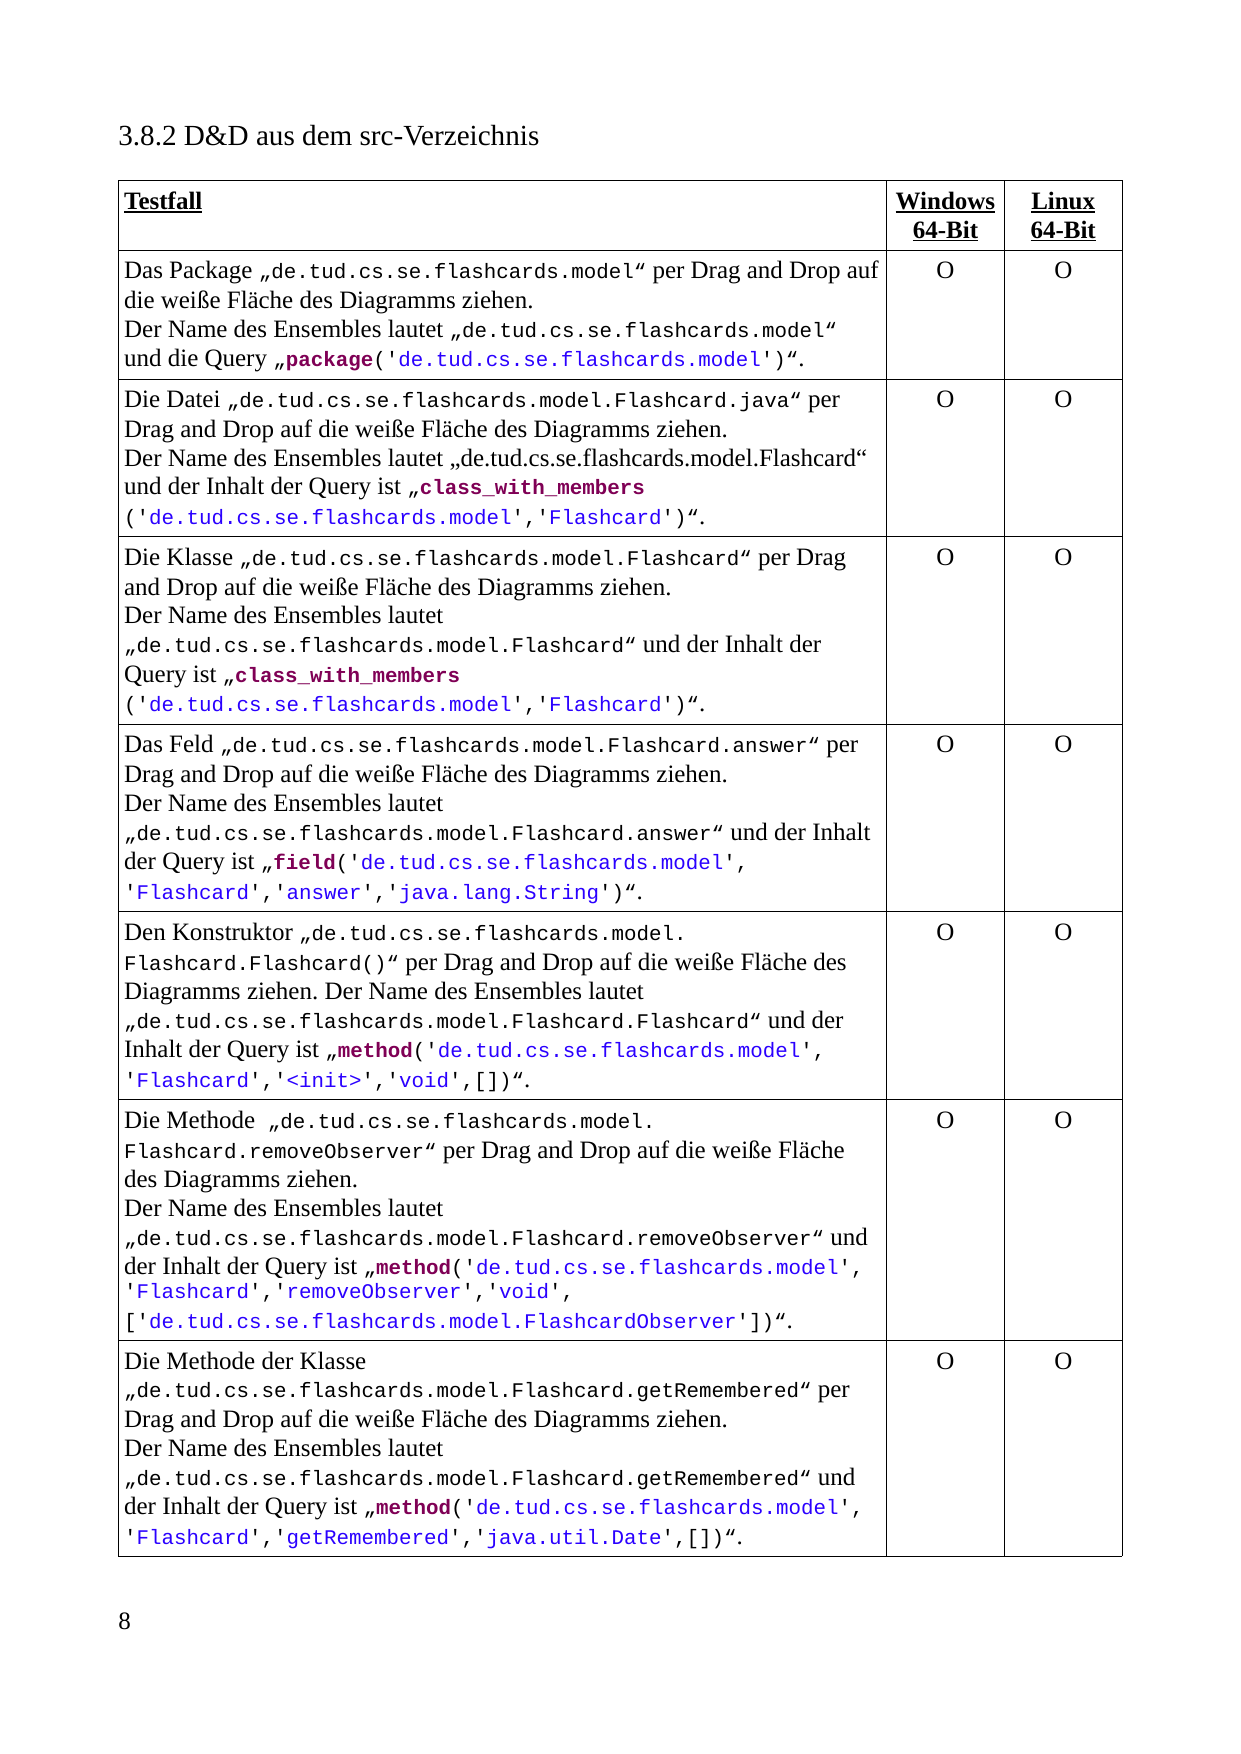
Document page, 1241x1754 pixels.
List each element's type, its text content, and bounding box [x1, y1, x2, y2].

table_cell O [1005, 912, 1122, 1099]
table_cell O [1005, 1100, 1122, 1340]
table_cell Die Methode der Klasse „de.tud.cs.se.flashcards.model.Flashcard.getRemembered“ per Drag and Drop auf die weiße Fläche des Diagramms ziehen. Der Name des Ensembles lautet „de.tud.cs.se.flashcards.model.Flashcard.getRemembered“ und der Inhalt der Query ist „method('de.tud.cs.se.flashcards.model', 'Flashcard','getRemembered','java.util.Date',[])“. [119, 1341, 886, 1556]
table_cell Den Konstruktor „de.tud.cs.se.flashcards.model. Flashcard.Flashcard()“ per Drag and Drop auf die weiße Fläche des Diagramms ziehen. Der Name des Ensembles lautet „de.tud.cs.se.flashcards.model.Flashcard.Flashcard“ und der Inhalt der Query ist „method('de.tud.cs.se.flashcards.model', 'Flashcard','<init>','void',[])“. [119, 912, 886, 1099]
table_cell Die Klasse „de.tud.cs.se.flashcards.model.Flashcard“ per Drag and Drop auf die weiße Fläche des Diagramms ziehen. Der Name des Ensembles lautet „de.tud.cs.se.flashcards.model.Flashcard“ und der Inhalt der Query ist „class_with_members ('de.tud.cs.se.flashcards.model','Flashcard')“. [119, 537, 886, 724]
table_header Windows 64-Bit [887, 181, 1004, 249]
table_cell O [887, 537, 1004, 724]
table_cell O [1005, 1341, 1122, 1556]
table_header Testfall [119, 181, 886, 249]
table_header Linux 64-Bit [1005, 181, 1122, 249]
table_cell O [1005, 251, 1122, 378]
table_cell O [887, 380, 1004, 536]
text 3.8.2 D&D aus dem src-Verzeichnis [118, 118, 1122, 152]
table_cell O [1005, 725, 1122, 911]
table_cell Das Package „de.tud.cs.se.flashcards.model“ per Drag and Drop auf die weiße Fläche des Diagramms ziehen. Der Name des Ensembles lautet „de.tud.cs.se.flashcards.model“ und die Query „package('de.tud.cs.se.flashcards.model')“. [119, 251, 886, 378]
table_cell O [1005, 380, 1122, 536]
table_cell Das Feld „de.tud.cs.se.flashcards.model.Flashcard.answer“ per Drag and Drop auf die weiße Fläche des Diagramms ziehen. Der Name des Ensembles lautet „de.tud.cs.se.flashcards.model.Flashcard.answer“ und der Inhalt der Query ist „field('de.tud.cs.se.flashcards.model', 'Flashcard','answer','java.lang.String')“. [119, 725, 886, 911]
table_cell O [887, 1100, 1004, 1340]
table_cell O [887, 725, 1004, 911]
table_cell O [887, 1341, 1004, 1556]
table_cell O [887, 251, 1004, 378]
table_cell Die Datei „de.tud.cs.se.flashcards.model.Flashcard.java“ per Drag and Drop auf die weiße Fläche des Diagramms ziehen. Der Name des Ensembles lautet „de.tud.cs.se.flashcards.model.Flashcard“ und der Inhalt der Query ist „class_with_members ('de.tud.cs.se.flashcards.model','Flashcard')“. [119, 380, 886, 536]
table_cell Die Methode „de.tud.cs.se.flashcards.model. Flashcard.removeObserver“ per Drag and Drop auf die weiße Fläche des Diagramms ziehen. Der Name des Ensembles lautet „de.tud.cs.se.flashcards.model.Flashcard.removeObserver“ und der Inhalt der Query ist „method('de.tud.cs.se.flashcards.model', 'Flashcard','removeObserver','void',['de.tud.cs.se.flashcards.model.FlashcardObserver'])“. [119, 1100, 886, 1340]
table_cell O [1005, 537, 1122, 724]
table_cell O [887, 912, 1004, 1099]
